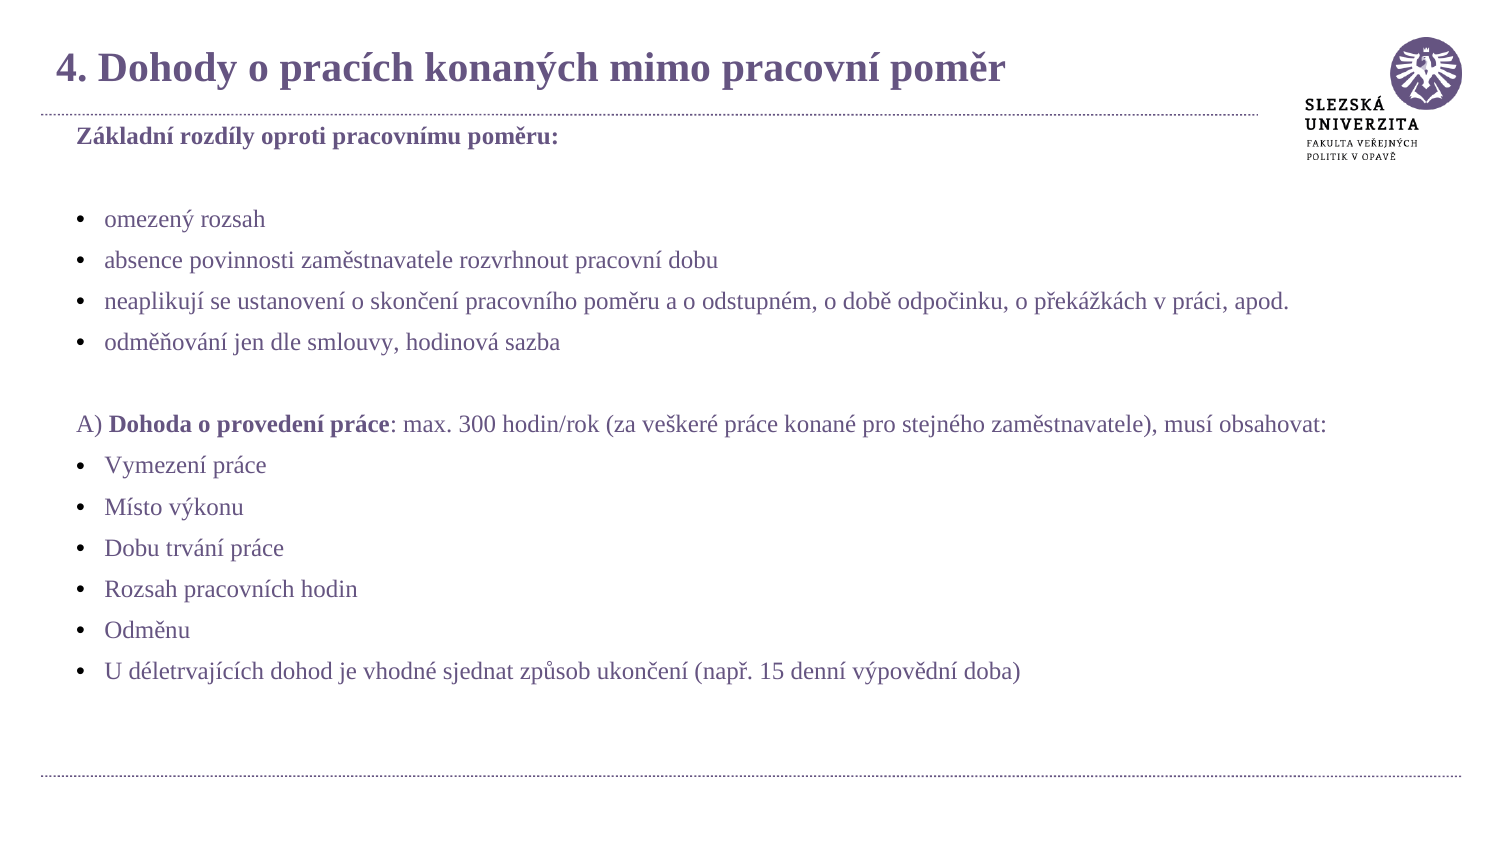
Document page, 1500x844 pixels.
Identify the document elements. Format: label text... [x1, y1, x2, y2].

text_box Základní rozdíly oproti pracovnímu poměru: omezený rozsah absence povinnosti zaměstnavatele rozvrhnout pracovní dobu neaplikují se ustanovení o skončení pracovního poměru a o odstupném, o době odpočinku, o překážkách v práci, apod. odměňování jen dle smlouvy, hodinová sazba A) Dohoda o provedení práce: max. 300 hodin/rok (za veškeré práce konané pro stejného zaměstnavatele), musí obsahovat: Vymezení práce Místo výkonu Dobu trvání práce Rozsah pracovních hodin Odměnu U déletrvajících dohod je vhodné sjednat způsob ukončení (např. 15 denní výpovědní doba) [61, 115, 1382, 775]
title 4. Dohody o pracích konaných mimo pracovní poměr [41, 32, 1220, 116]
